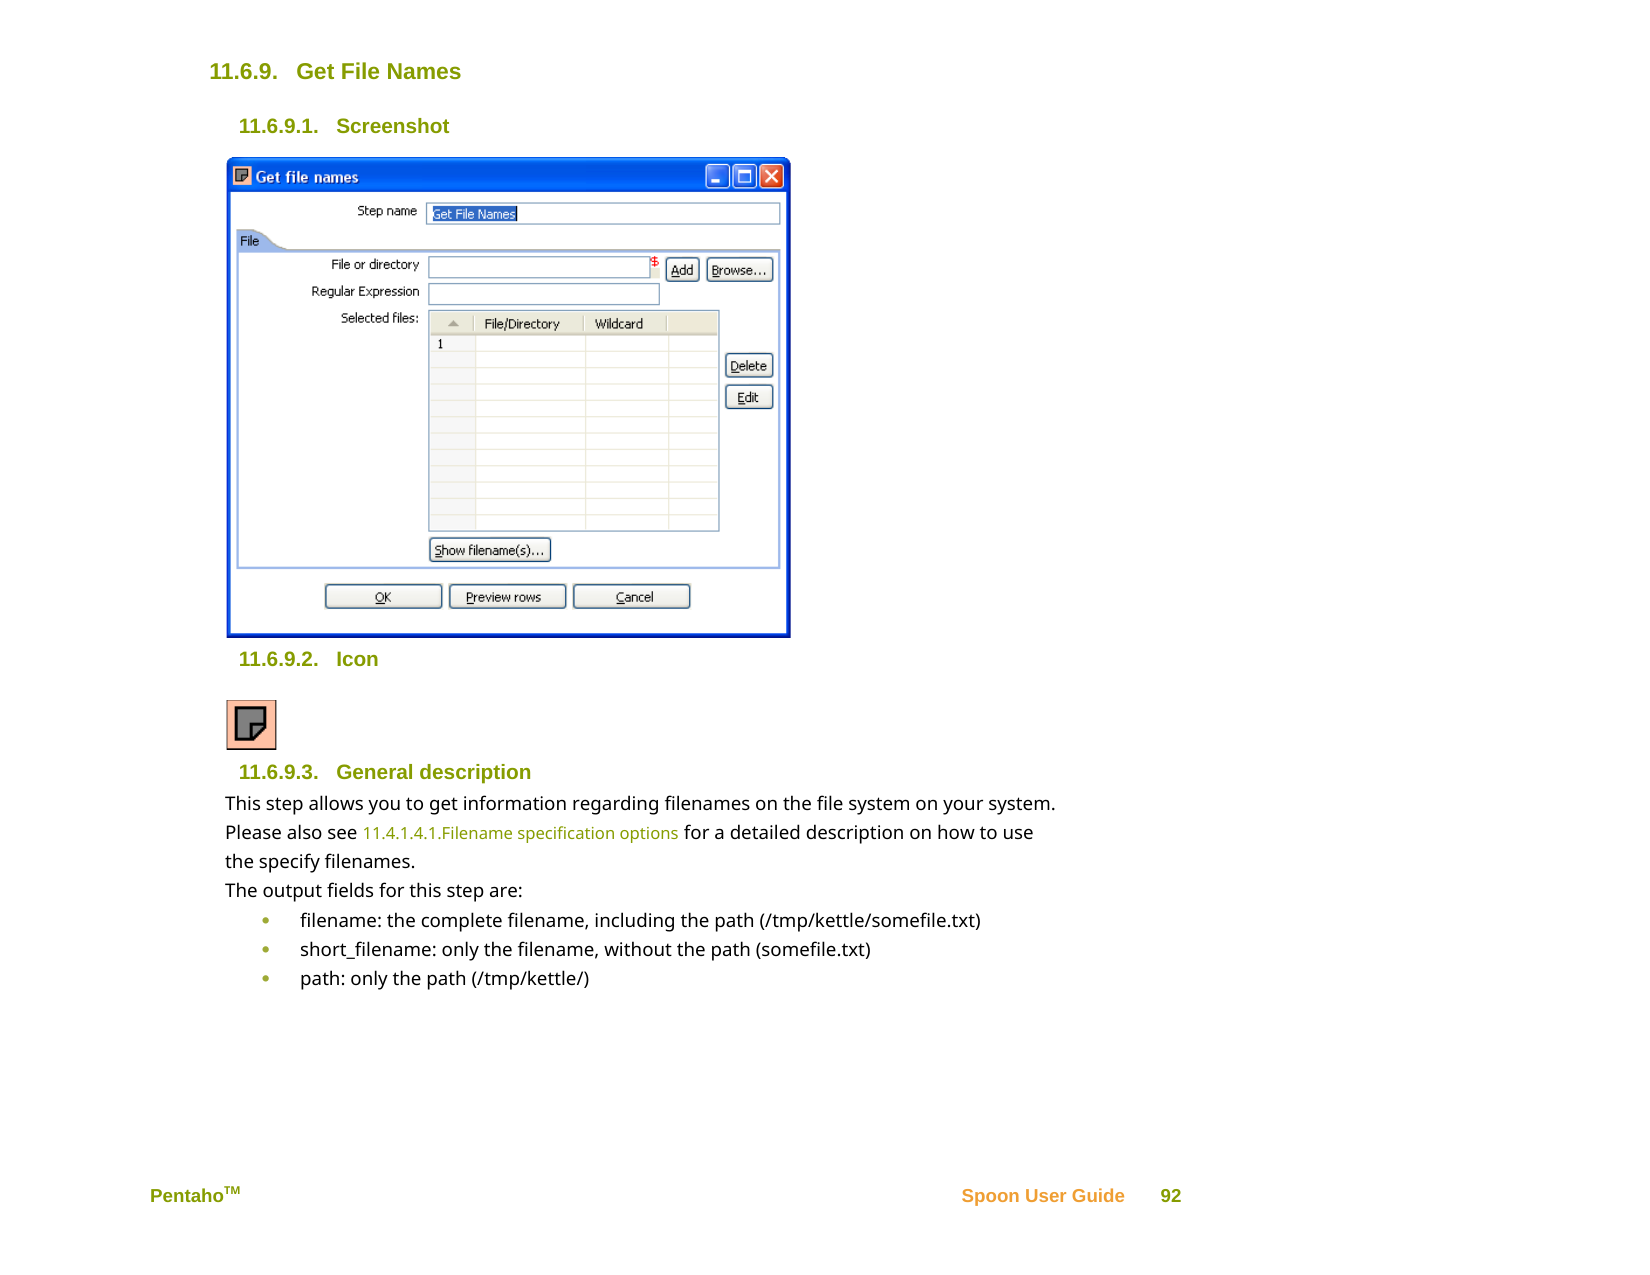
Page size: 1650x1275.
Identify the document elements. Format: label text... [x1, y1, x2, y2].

subtitle General description [239, 693, 1500, 786]
text The output fields for this step are: [225, 874, 1500, 904]
list filename: the complete filename, including the path (/tmp/kettle/somefile.txt) [262, 904, 1500, 933]
subtitle Icon [225, 638, 1500, 674]
picture [226, 700, 277, 750]
subtitle Get File Names [209, 52, 1500, 87]
subtitle Screenshot [239, 106, 1500, 141]
picture [226, 157, 791, 638]
text Please also see 11.4.1.4.1.Filename specification options for a detailed description on how to use [225, 816, 1500, 845]
list short_filename: only the filename, without the path (somefile.txt) [262, 933, 1500, 962]
text the specify filenames. [225, 845, 1500, 874]
list path: only the path (/tmp/kettle/) [262, 962, 1500, 991]
text This step allows you to get information regarding filenames on the file system on your system. [225, 787, 1500, 816]
